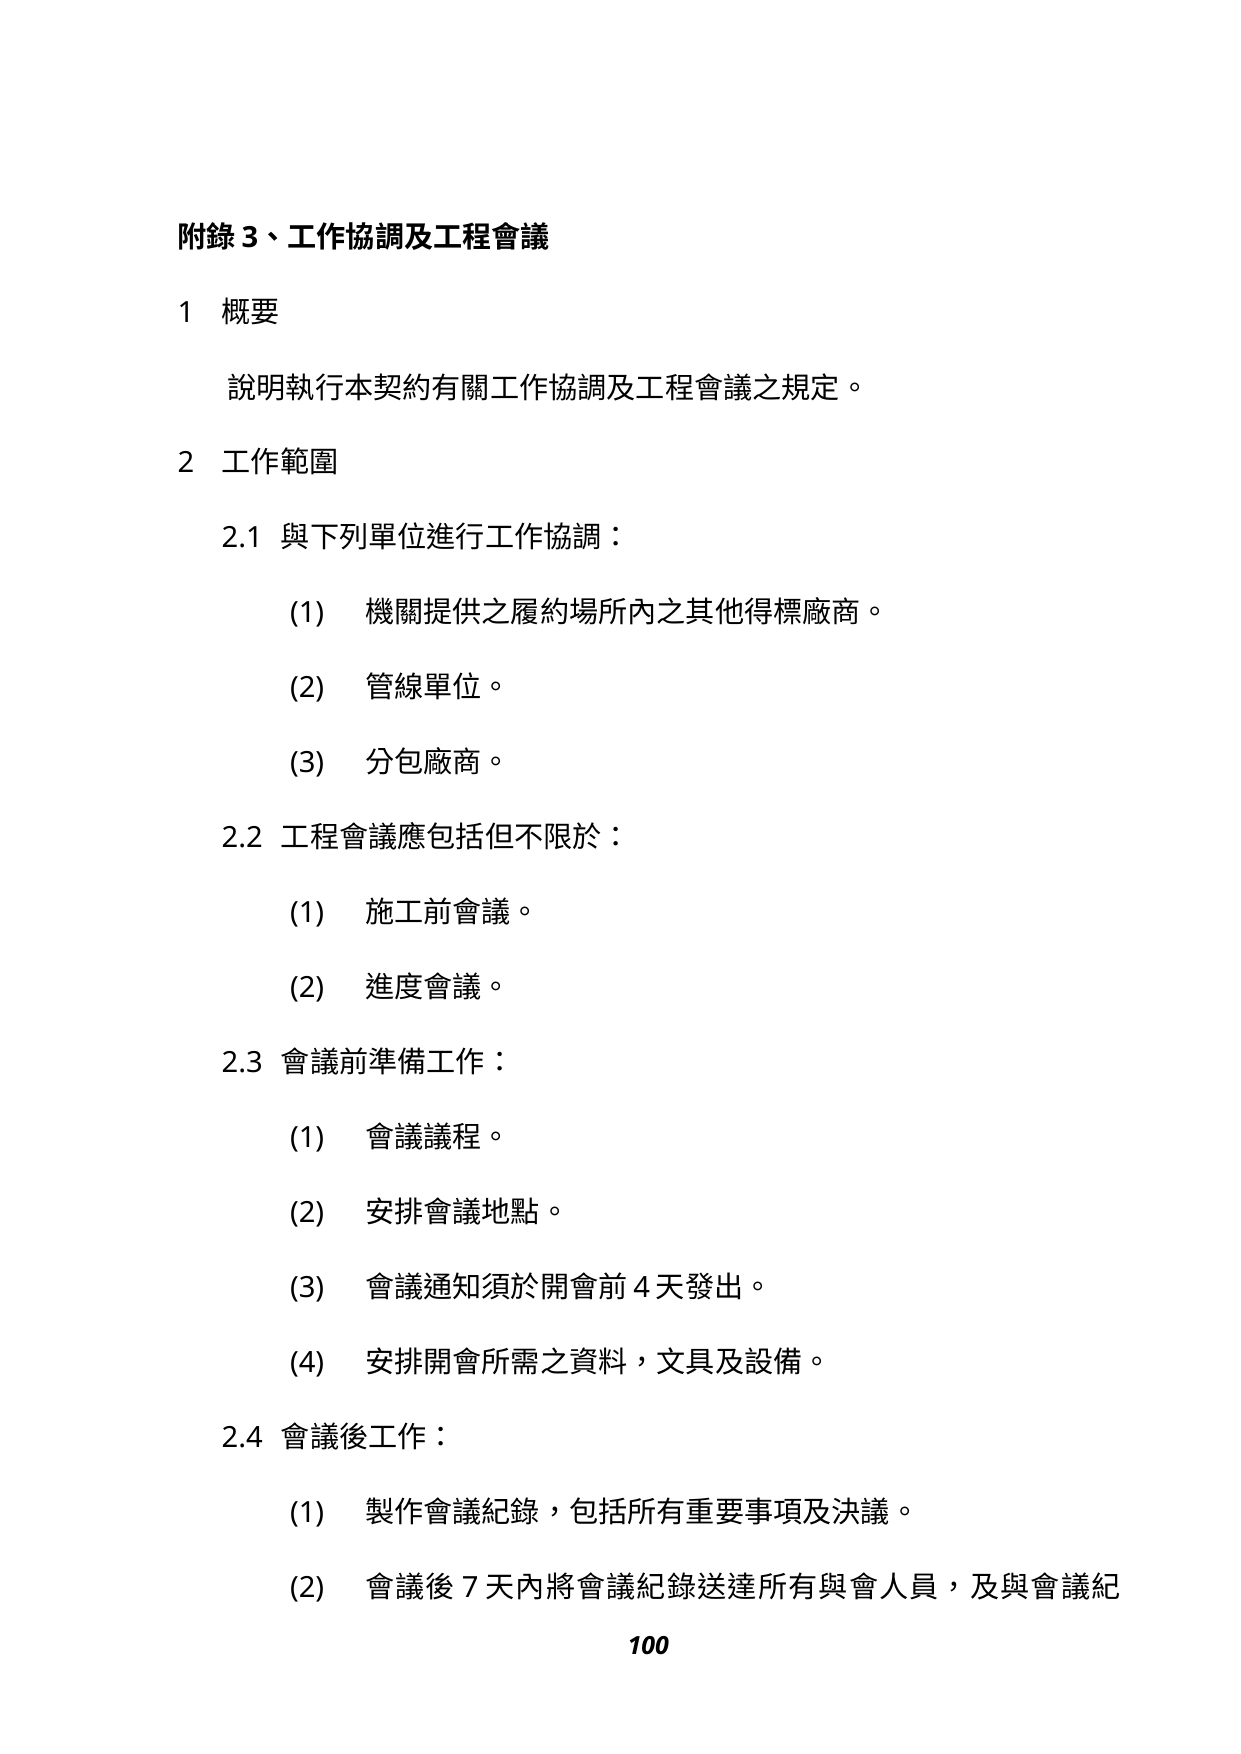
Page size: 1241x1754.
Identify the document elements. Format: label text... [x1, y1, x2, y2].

list 製作會議紀錄，包括所有重要事項及決議。 [290, 1473, 1122, 1548]
list 會議通知須於開會前4天發出。 [290, 1248, 1122, 1323]
list 會議後7天內將會議紀錄送達所有與會人員，及與會議紀 [290, 1548, 1122, 1623]
list 安排會議地點。 [290, 1173, 1122, 1248]
list 會議前準備工作： [221, 1023, 1122, 1098]
list 會議議程。 [290, 1098, 1122, 1173]
list 會議後工作： [221, 1398, 1122, 1473]
list 工程會議應包括但不限於： [221, 798, 1122, 873]
list 安排開會所需之資料，文具及設備。 [290, 1323, 1122, 1398]
list 工作範圍 [177, 423, 1122, 498]
list 分包廠商。 [290, 723, 1122, 798]
list 進度會議。 [290, 948, 1122, 1023]
list 機關提供之履約場所內之其他得標廠商。 [290, 573, 1122, 648]
text 附錄3、工作協調及工程會議 [177, 198, 1122, 273]
list 與下列單位進行工作協調： [221, 498, 1122, 573]
list 管線單位。 [290, 648, 1122, 723]
list 施工前會議。 [290, 873, 1122, 948]
list 概要 [177, 273, 1122, 348]
text 說明執行本契約有關工作協調及工程會議之規定。 [227, 348, 1122, 423]
